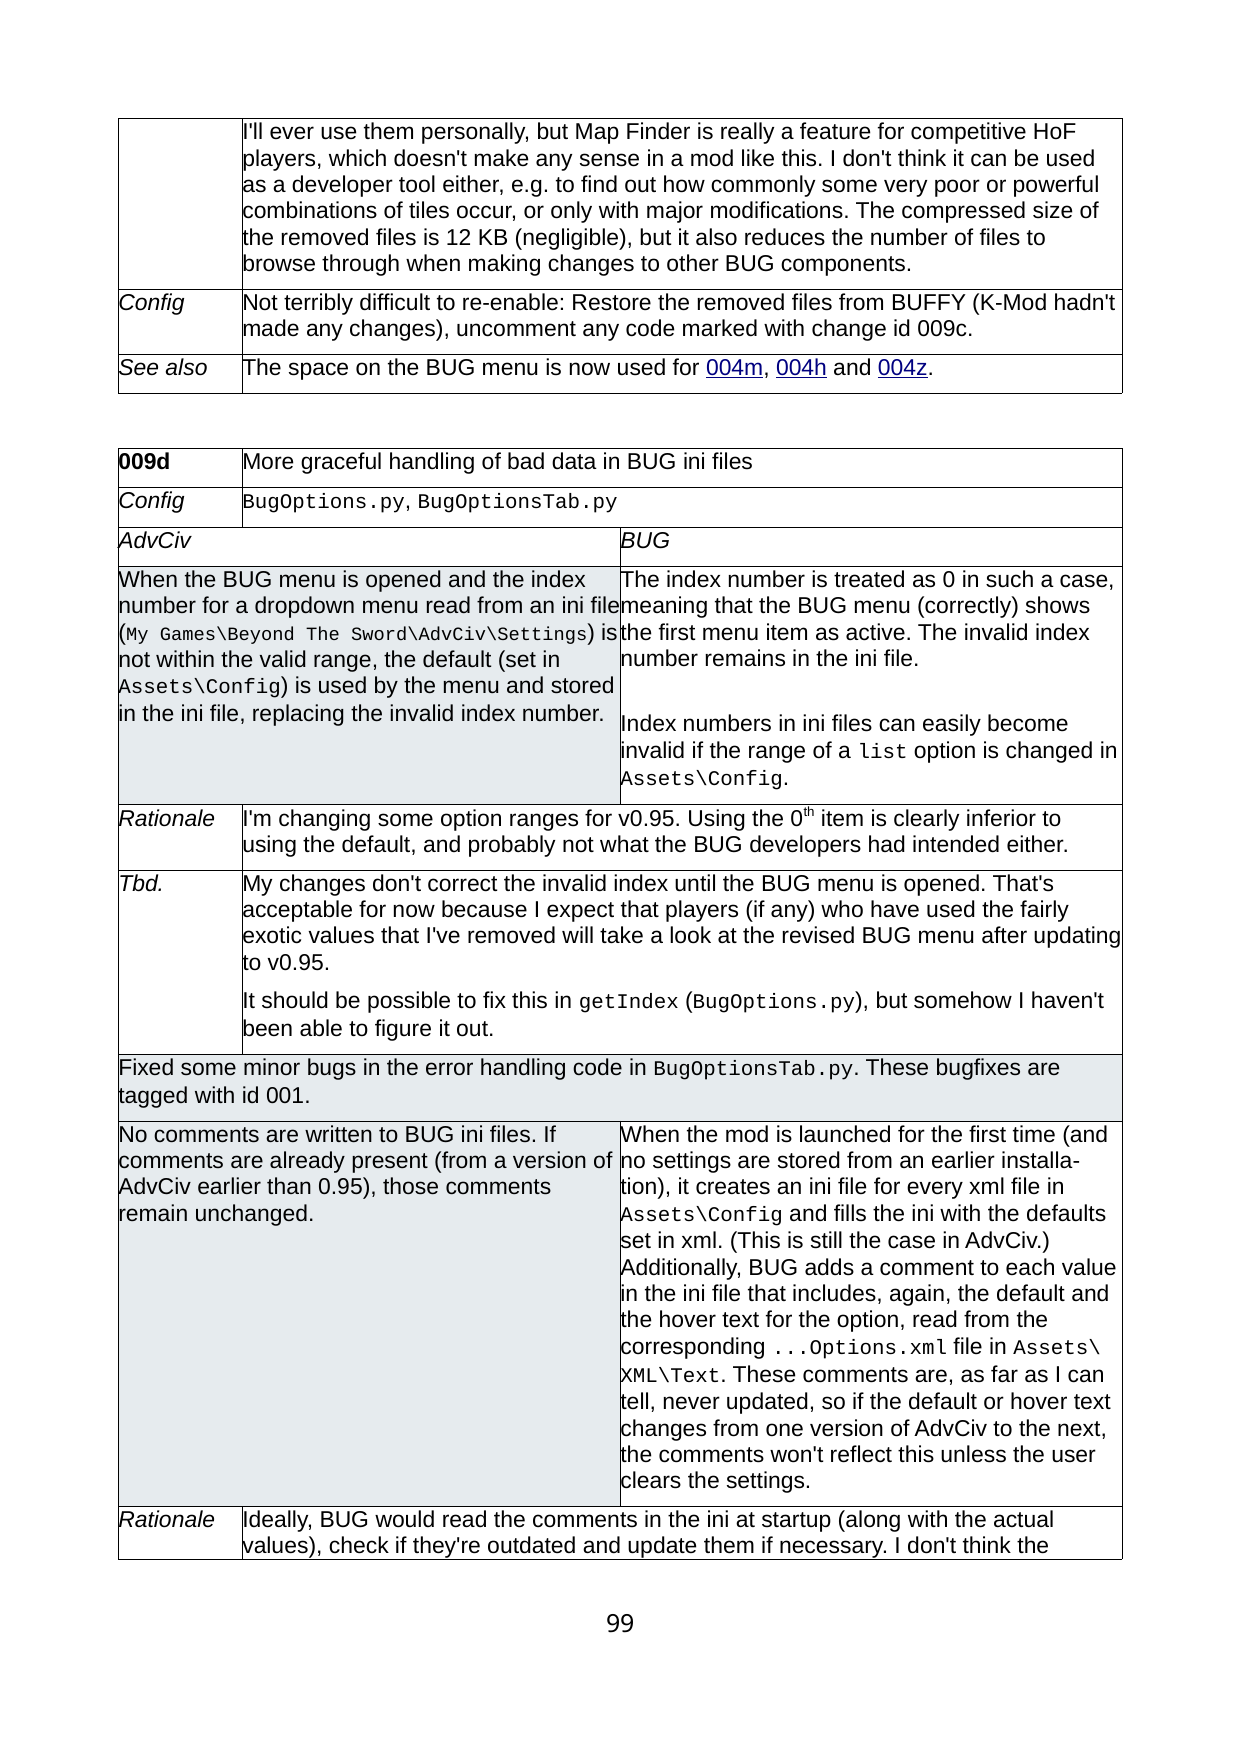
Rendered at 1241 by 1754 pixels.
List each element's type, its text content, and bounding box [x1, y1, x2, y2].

table_cell See also [119, 355, 242, 393]
table_header More graceful handling of bad data in BUG ini files [243, 449, 1122, 487]
table_cell The space on the BUG menu is now used for 004m, 004h and 004z. [243, 355, 1122, 393]
table_cell When the BUG menu is opened and the index number for a dropdown menu read from an ini file (My Games\Beyond The Sword\AdvCiv\Settings) is not within the valid range, the default (set in Assets\Config) is used by the menu and stored in the ini file, replacing the invalid index number. [119, 567, 620, 804]
table_cell I'm changing some option ranges for v0.95. Using the 0th item is clearly inferior to using the default, and probably not what the BUG developers had intended either. [243, 805, 1122, 869]
table_cell [119, 119, 242, 289]
table_cell Rationale [119, 805, 242, 869]
table_cell My changes don't correct the invalid index until the BUG menu is opened. That's acceptable for now because I expect that players (if any) who have used the fairly exotic values that I've removed will take a look at the revised BUG menu after updating to v0.95. It should be possible to fix this in getIndex (BugOptions.py), but somehow I haven't been able to figure it out. [243, 871, 1122, 1054]
table_cell Ideally, BUG would read the comments in the ini at startup (along with the actual values), check if they're outdated and update them if necessary. I don't think the [243, 1507, 1122, 1559]
table_cell The index number is treated as 0 in such a case, meaning that the BUG menu (correctly) shows the first menu item as active. The invalid index number remains in the ini file. Index numbers in ini files can easily become invalid if the range of a list option is changed in Assets\Config. [621, 567, 1122, 804]
table_cell BugOptions.py, BugOptionsTab.py [243, 488, 1122, 527]
table_cell I'll ever use them personally, but Map Finder is really a feature for competitive HoF players, which doesn't make any sense in a mod like this. I don't think it can be used as a developer tool either, e.g. to find out how commonly some very poor or powerful combinations of tiles occur, or only with major modifications. The compressed size of the removed files is 12 KB (negligible), but it also reduces the number of files to browse through when making changes to other BUG components. [243, 119, 1122, 289]
table_cell Config [119, 488, 242, 527]
table_cell AdvCiv [119, 528, 620, 566]
table_cell When the mod is launched for the first time (and no settings are stored from an earlier installa­tion), it creates an ini file for every xml file in Assets\Config and fills the ini with the defaults set in xml. (This is still the case in AdvCiv.) Additionally, BUG adds a comment to each value in the ini file that includes, again, the default and the hover text for the option, read from the corresponding ...Options.xml file in Assets\XML\Text. These comments are, as far as I can tell, never updated, so if the default or hover text changes from one version of AdvCiv to the next, the comments won't reflect this unless the user clears the settings. [621, 1122, 1122, 1506]
table_cell Rationale [119, 1507, 242, 1559]
table_cell Tbd. [119, 871, 242, 1054]
table_cell No comments are written to BUG ini files. If comments are already present (from a version of AdvCiv earlier than 0.95), those comments remain unchanged. [119, 1122, 620, 1506]
table_cell Fixed some minor bugs in the error handling code in BugOptionsTab.py. These bugfixes are tagged with id 001. [119, 1055, 1122, 1121]
table_cell Config [119, 290, 242, 354]
table_cell BUG [621, 528, 1122, 566]
table_cell Not terribly difficult to re-enable: Restore the removed files from BUFFY (K-Mod hadn't made any changes), uncomment any code marked with change id 009c. [243, 290, 1122, 354]
table_header 009d [119, 449, 242, 487]
